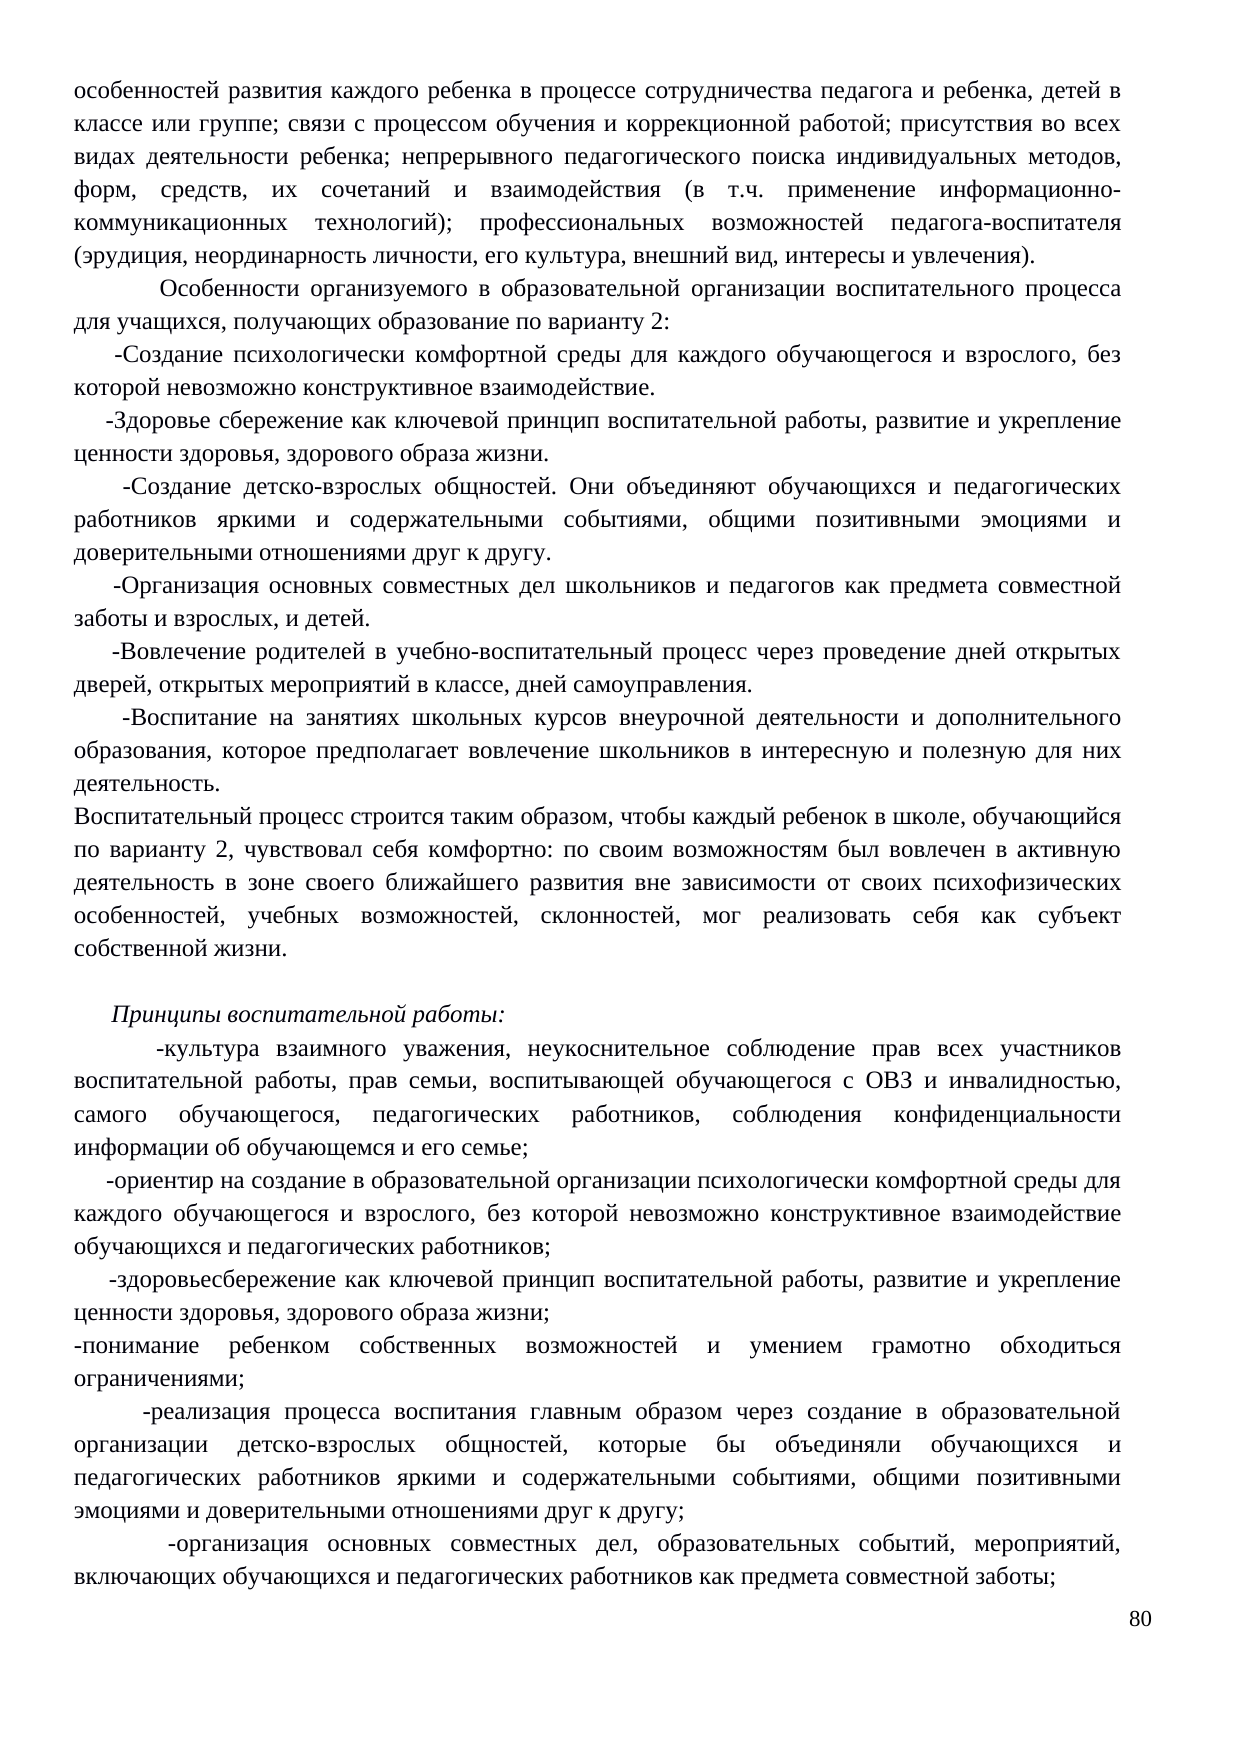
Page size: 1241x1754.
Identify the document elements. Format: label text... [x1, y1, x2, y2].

text -Создание психологически комфортной среды для каждого обучающегося и взрослого, без которой невозможно конструктивное взаимодействие. [74, 339, 1122, 401]
text -культура взаимного уважения, неукоснительное соблюдение прав всех участников воспитательной работы, прав семьи, воспитывающей обучающегося с ОВЗ и инвалидностью, самого обучающегося, педагогических работников, соблюдения конфиденциальности информации об обучающемся и его семье; [74, 1033, 1122, 1160]
text -понимание ребенком собственных возможностей и умением грамотно обходиться ограничениями; [74, 1330, 1122, 1392]
text -реализация процесса воспитания главным образом через создание в образовательной организации детско-взрослых общностей, которые бы объединяли обучающихся и педагогических работников яркими и содержательными событиями, общими позитивными эмоциями и доверительными отношениями друг к другу; [74, 1396, 1122, 1524]
text Воспитательный процесс строится таким образом, чтобы каждый ребенок в школе, обучающийся по варианту 2, чувствовал себя комфортно: по своим возможностям был вовлечен в активную деятельность в зоне своего ближайшего развития вне зависимости от своих психофизических особенностей, учебных возможностей, склонностей, мог реализовать себя как субъект собственной жизни. [74, 801, 1122, 962]
text -организация основных совместных дел, образовательных событий, мероприятий, включающих обучающихся и педагогических работников как предмета совместной заботы; [74, 1528, 1122, 1590]
text -Создание детско-взрослых общностей. Они объединяют обучающихся и педагогических работников яркими и содержательными событиями, общими позитивными эмоциями и доверительными отношениями друг к другу. [74, 471, 1122, 566]
text Особенности организуемого в образовательной организации воспитательного процесса для учащихся, получающих образование по варианту 2: [74, 273, 1122, 335]
text Принципы воспитательной работы: [74, 999, 1122, 1028]
text -Воспитание на занятиях школьных курсов внеурочной деятельности и дополнительного образования, которое предполагает вовлечение школьников в интересную и полезную для них деятельность. [74, 702, 1122, 797]
text -ориентир на создание в образовательной организации психологически комфортной среды для каждого обучающегося и взрослого, без которой невозможно конструктивное взаимодействие обучающихся и педагогических работников; [74, 1165, 1122, 1259]
text особенностей развития каждого ребенка в процессе сотрудничества педагога и ребенка, детей в классе или группе; связи с процессом обучения и коррекционной работой; присутствия во всех видах деятельности ребенка; непрерывного педагогического поиска индивидуальных методов, форм, средств, их сочетаний и взаимодействия (в т.ч. применение информационно-коммуникационных технологий); профессиональных возможностей педагога-воспитателя (эрудиция, неординарность личности, его культура, внешний вид, интересы и увлечения). [74, 75, 1122, 269]
text -Здоровье сбережение как ключевой принцип воспитательной работы, развитие и укрепление ценности здоровья, здорового образа жизни. [74, 405, 1122, 467]
text -Вовлечение родителей в учебно-воспитательный процесс через проведение дней открытых дверей, открытых мероприятий в классе, дней самоуправления. [74, 636, 1122, 698]
text -Организация основных совместных дел школьников и педагогов как предмета совместной заботы и взрослых, и детей. [74, 570, 1122, 632]
text -здоровьесбережение как ключевой принцип воспитательной работы, развитие и укрепление ценности здоровья, здорового образа жизни; [74, 1264, 1122, 1326]
